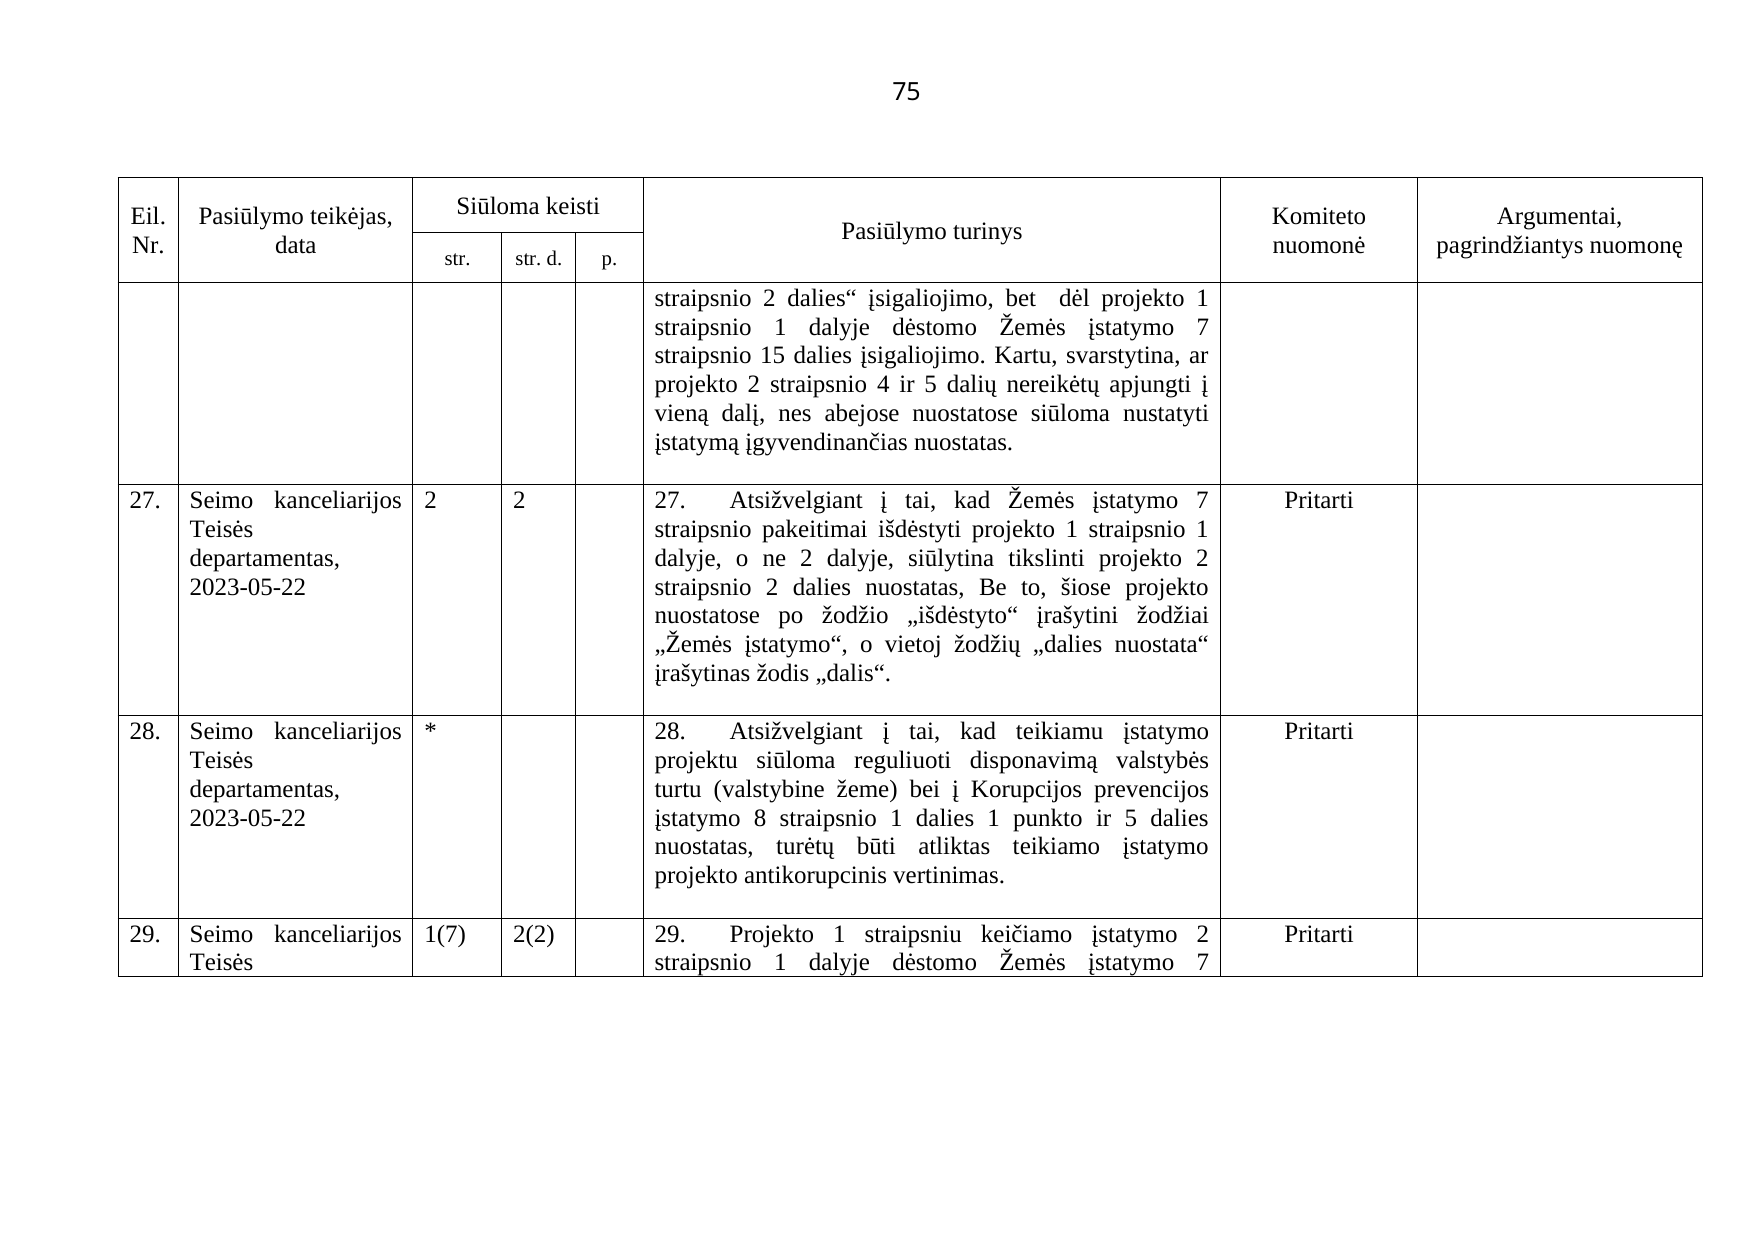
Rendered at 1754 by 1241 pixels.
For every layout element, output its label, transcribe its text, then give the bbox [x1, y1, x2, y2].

table_cell 2(2) [502, 919, 575, 976]
table_header Pasiūlymo turinys [644, 178, 1220, 282]
table_cell * [413, 716, 501, 918]
table_header Siūloma keisti [413, 178, 643, 232]
table_cell 27. [119, 485, 178, 715]
table_cell Pritarti [1221, 485, 1417, 715]
table_cell [1418, 716, 1702, 918]
table_cell [502, 716, 575, 918]
table_cell Pritarti [1221, 716, 1417, 918]
table_header Pasiūlymo teikėjas, data [179, 178, 412, 282]
table_cell [413, 283, 501, 484]
table_cell straipsnio 2 dalies“ įsigaliojimo, bet dėl projekto 1 straipsnio 1 dalyje dėstomo Žemės įstatymo 7 straipsnio 15 dalies įsigaliojimo. Kartu, svarstytina, ar projekto 2 straipsnio 4 ir 5 dalių nereikėtų apjungti į vieną dalį, nes abejose nuostatose siūloma nustatyti įstatymą įgyvendinančias nuostatas. [644, 283, 1220, 484]
table_cell 2 [502, 485, 575, 715]
table_header Eil. Nr. [119, 178, 178, 282]
table_cell [1418, 485, 1702, 715]
table_cell str. [413, 233, 501, 282]
table_cell 28. Atsižvelgiant į tai, kad teikiamu įstatymo projektu siūloma reguliuoti disponavimą valstybės turtu (valstybine žeme) bei į Korupcijos prevencijos įstatymo 8 straipsnio 1 dalies 1 punkto ir 5 dalies nuostatas, turėtų būti atliktas teikiamo įstatymo projekto antikorupcinis vertinimas. [644, 716, 1220, 918]
table_cell 1(7) [413, 919, 501, 976]
table_cell [179, 283, 412, 484]
table_cell 28. [119, 716, 178, 918]
table_cell Seimo kanceliarijos Teisės departamentas, 2023-05-22 [179, 485, 412, 715]
table_cell 29. Projekto 1 straipsniu keičiamo įstatymo 2 straipsnio 1 dalyje dėstomo Žemės įstatymo 7 [644, 919, 1220, 976]
table_cell Seimo kanceliarijos Teisės departamentas, 2023-05-22 [179, 716, 412, 918]
table_cell [576, 716, 643, 918]
table_header Komiteto nuomonė [1221, 178, 1417, 282]
table_cell [576, 919, 643, 976]
table_cell [1418, 283, 1702, 484]
table_cell [502, 283, 575, 484]
table_cell Pritarti [1221, 919, 1417, 976]
table_cell 29. [119, 919, 178, 976]
table_cell str. d. [502, 233, 575, 282]
table_cell [576, 485, 643, 715]
table_cell [119, 283, 178, 484]
table_cell 2 [413, 485, 501, 715]
table_cell [1221, 283, 1417, 484]
table_cell p. [576, 233, 643, 282]
table_cell 27. Atsižvelgiant į tai, kad Žemės įstatymo 7 straipsnio pakeitimai išdėstyti projekto 1 straipsnio 1 dalyje, o ne 2 dalyje, siūlytina tikslinti projekto 2 straipsnio 2 dalies nuostatas, Be to, šiose projekto nuostatose po žodžio „išdėstyto“ įrašytini žodžiai „Žemės įstatymo“, o vietoj žodžių „dalies nuostata“ įrašytinas žodis „dalis“. [644, 485, 1220, 715]
table_cell [1418, 919, 1702, 976]
table_cell [576, 283, 643, 484]
table_header Argumentai, pagrindžiantys nuomonę [1418, 178, 1702, 282]
table_cell Seimo kanceliarijos Teisės [179, 919, 412, 976]
